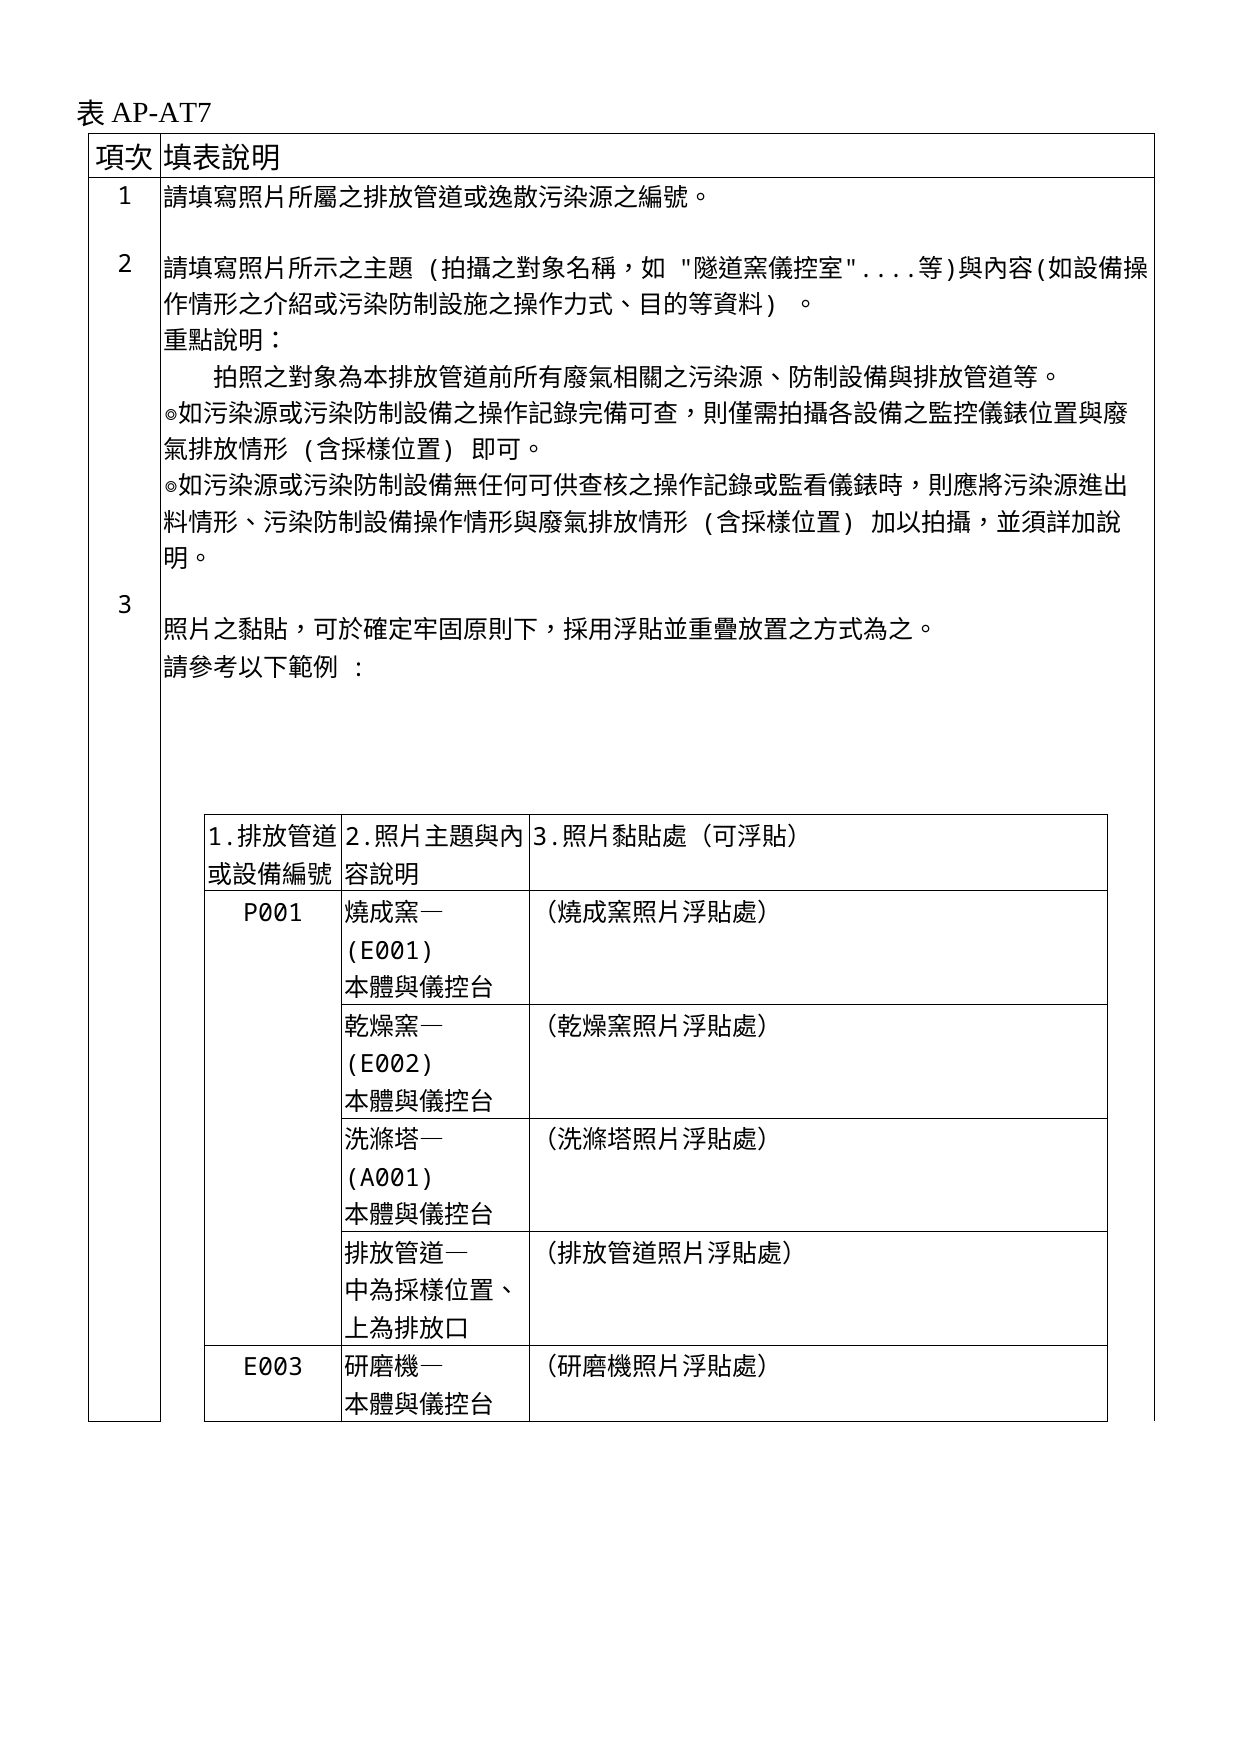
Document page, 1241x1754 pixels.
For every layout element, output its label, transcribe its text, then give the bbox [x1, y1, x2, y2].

table_cell [161, 1345, 204, 1421]
table_cell （乾燥窯照片浮貼處） [530, 1005, 1107, 1117]
table_cell 燒成窯—(E001) 本體與儀控台 [342, 891, 529, 1004]
table_cell [161, 890, 204, 1344]
table_cell 2.照片主題與內容說明 [342, 815, 529, 890]
table_cell [1108, 814, 1154, 890]
table_cell （研磨機照片浮貼處） [530, 1346, 1107, 1421]
table_cell （燒成窯照片浮貼處） [530, 891, 1107, 1004]
table_cell 1.排放管道或設備編號 [205, 815, 341, 890]
table_cell 3.照片黏貼處（可浮貼） [530, 815, 1107, 890]
table_cell [161, 814, 204, 890]
table_cell [1108, 1345, 1154, 1421]
table_cell 研磨機— 本體與儀控台 [342, 1346, 529, 1421]
table_cell [1108, 1231, 1154, 1344]
table_cell 排放管道— 中為採樣位置、上為排放口 [342, 1232, 529, 1344]
table_cell [1108, 890, 1154, 1004]
table_header 項次 [89, 134, 160, 177]
table_cell 請填寫照片所屬之排放管道或逸散污染源之編號。 請填寫照片所示之主題 (拍攝之對象名稱，如 "隧道窯儀控室"....等)與內容(如設備操作情形之介紹或污染防制設施之操作力式、目的等資料) 。 重點說明： 拍照之對象為本排放管道前所有廢氣相關之污染源、防制設備與排放管道等。 ◎如污染源或污染防制設備之操作記錄完備可查，則僅需拍攝各設備之監控儀錶位置與廢氣排放情形 (含採樣位置) 即可。 ◎如污染源或污染防制設備無任何可供查核之操作記錄或監看儀錶時，則應將污染源進出料情形、污染防制設備操作情形與廢氣排放情形 (含採樣位置) 加以拍攝，並須詳加說明。 照片之黏貼，可於確定牢固原則下，採用浮貼並重疊放置之方式為之。 請參考以下範例 : [161, 178, 1154, 814]
table_cell P001 [205, 891, 341, 1344]
table_cell 洗滌塔—(A001) 本體與儀控台 [342, 1119, 529, 1231]
text 表AP-AT7 [76, 70, 1163, 133]
table_cell [1108, 1118, 1154, 1231]
table_cell [1108, 1004, 1154, 1117]
table_cell E003 [205, 1346, 341, 1421]
table_cell （排放管道照片浮貼處） [530, 1232, 1107, 1344]
table_cell 乾燥窯—(E002) 本體與儀控台 [342, 1005, 529, 1117]
table_cell 1 2 3 [89, 178, 160, 1421]
table_header 填表說明 [161, 134, 1154, 177]
table_cell （洗滌塔照片浮貼處） [530, 1119, 1107, 1231]
